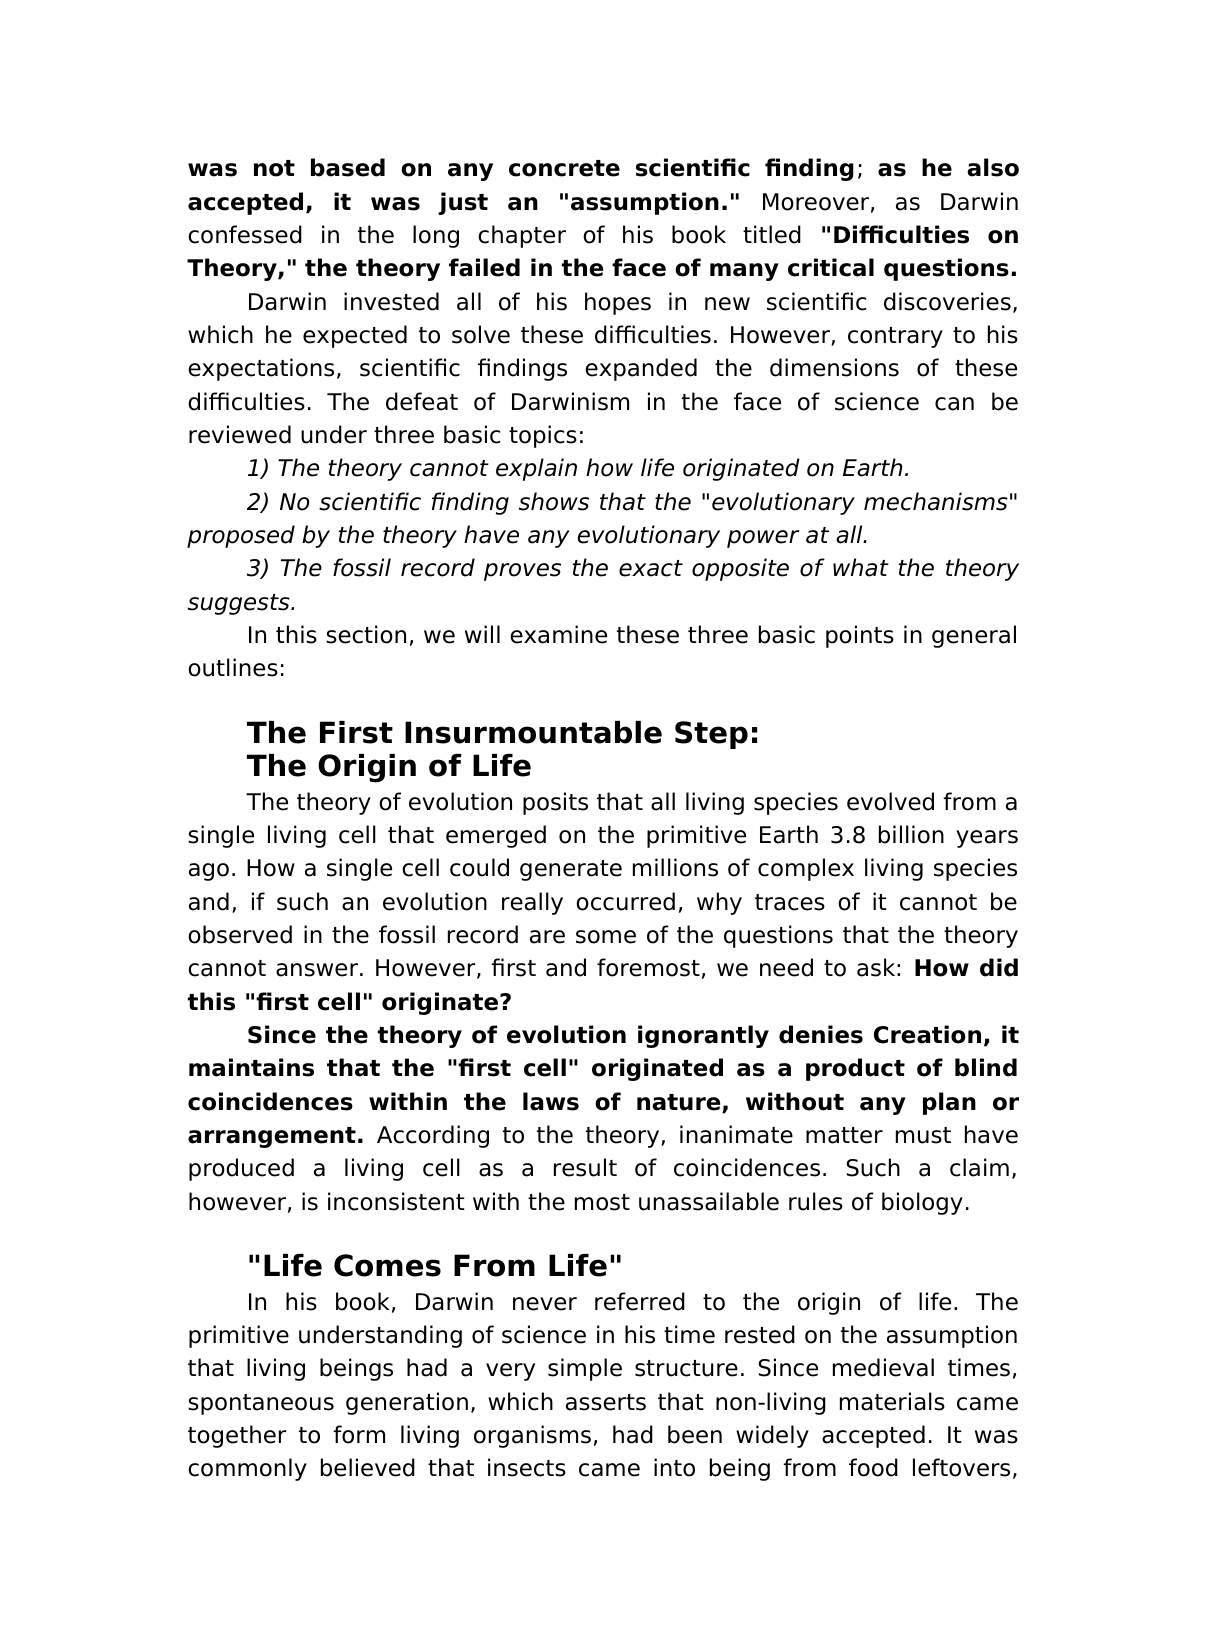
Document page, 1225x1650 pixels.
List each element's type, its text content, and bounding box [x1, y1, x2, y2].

text was not based on any concrete scientific finding; as he also accepted, it was just an "assumption." Moreover, as Darwin confessed in the long chapter of his book titled "Difficulties on Theory," the theory failed in the face of many critical questions. [187, 150, 1020, 283]
text In this section, we will examine these three basic points in general outlines: [187, 617, 1020, 683]
text "Life Comes From Life" [187, 1250, 1020, 1283]
text In his book, Darwin never referred to the origin of life. The primitive understanding of science in his time rested on the assumption that living beings had a very simple structure. Since medieval times, spontaneous generation, which asserts that non-living materials came together to form living organisms, had been widely accepted. It was commonly believed that insects came into being from food leftovers, [187, 1283, 1020, 1483]
text Since the theory of evolution ignorantly denies Creation, it maintains that the "first cell" originated as a product of blind coincidences within the laws of nature, without any plan or arrangement. According to the theory, inanimate matter must have produced a living cell as a result of coincidences. Such a claim, however, is inconsistent with the most unassailable rules of biology. [187, 1017, 1020, 1217]
text 2) No scientific finding shows that the "evolutionary mechanisms" proposed by the theory have any evolutionary power at all. [187, 483, 1020, 550]
text The theory of evolution posits that all living species evolved from a single living cell that emerged on the primitive Earth 3.8 billion years ago. How a single cell could generate millions of complex living species and, if such an evolution really occurred, why traces of it cannot be observed in the fossil record are some of the questions that the theory cannot answer. However, first and foremost, we need to ask: How did this "first cell" originate? [187, 783, 1020, 1017]
text Darwin invested all of his hopes in new scientific discoveries, which he expected to solve these difficulties. However, contrary to his expectations, scientific findings expanded the dimensions of these difficulties. The defeat of Darwinism in the face of science can be reviewed under three basic topics: [187, 283, 1020, 450]
text The First Insurmountable Step: [187, 717, 1020, 750]
text The Origin of Life [187, 750, 1020, 783]
text 1) The theory cannot explain how life originated on Earth. [187, 450, 1020, 483]
text 3) The fossil record proves the exact opposite of what the theory suggests. [187, 550, 1020, 617]
